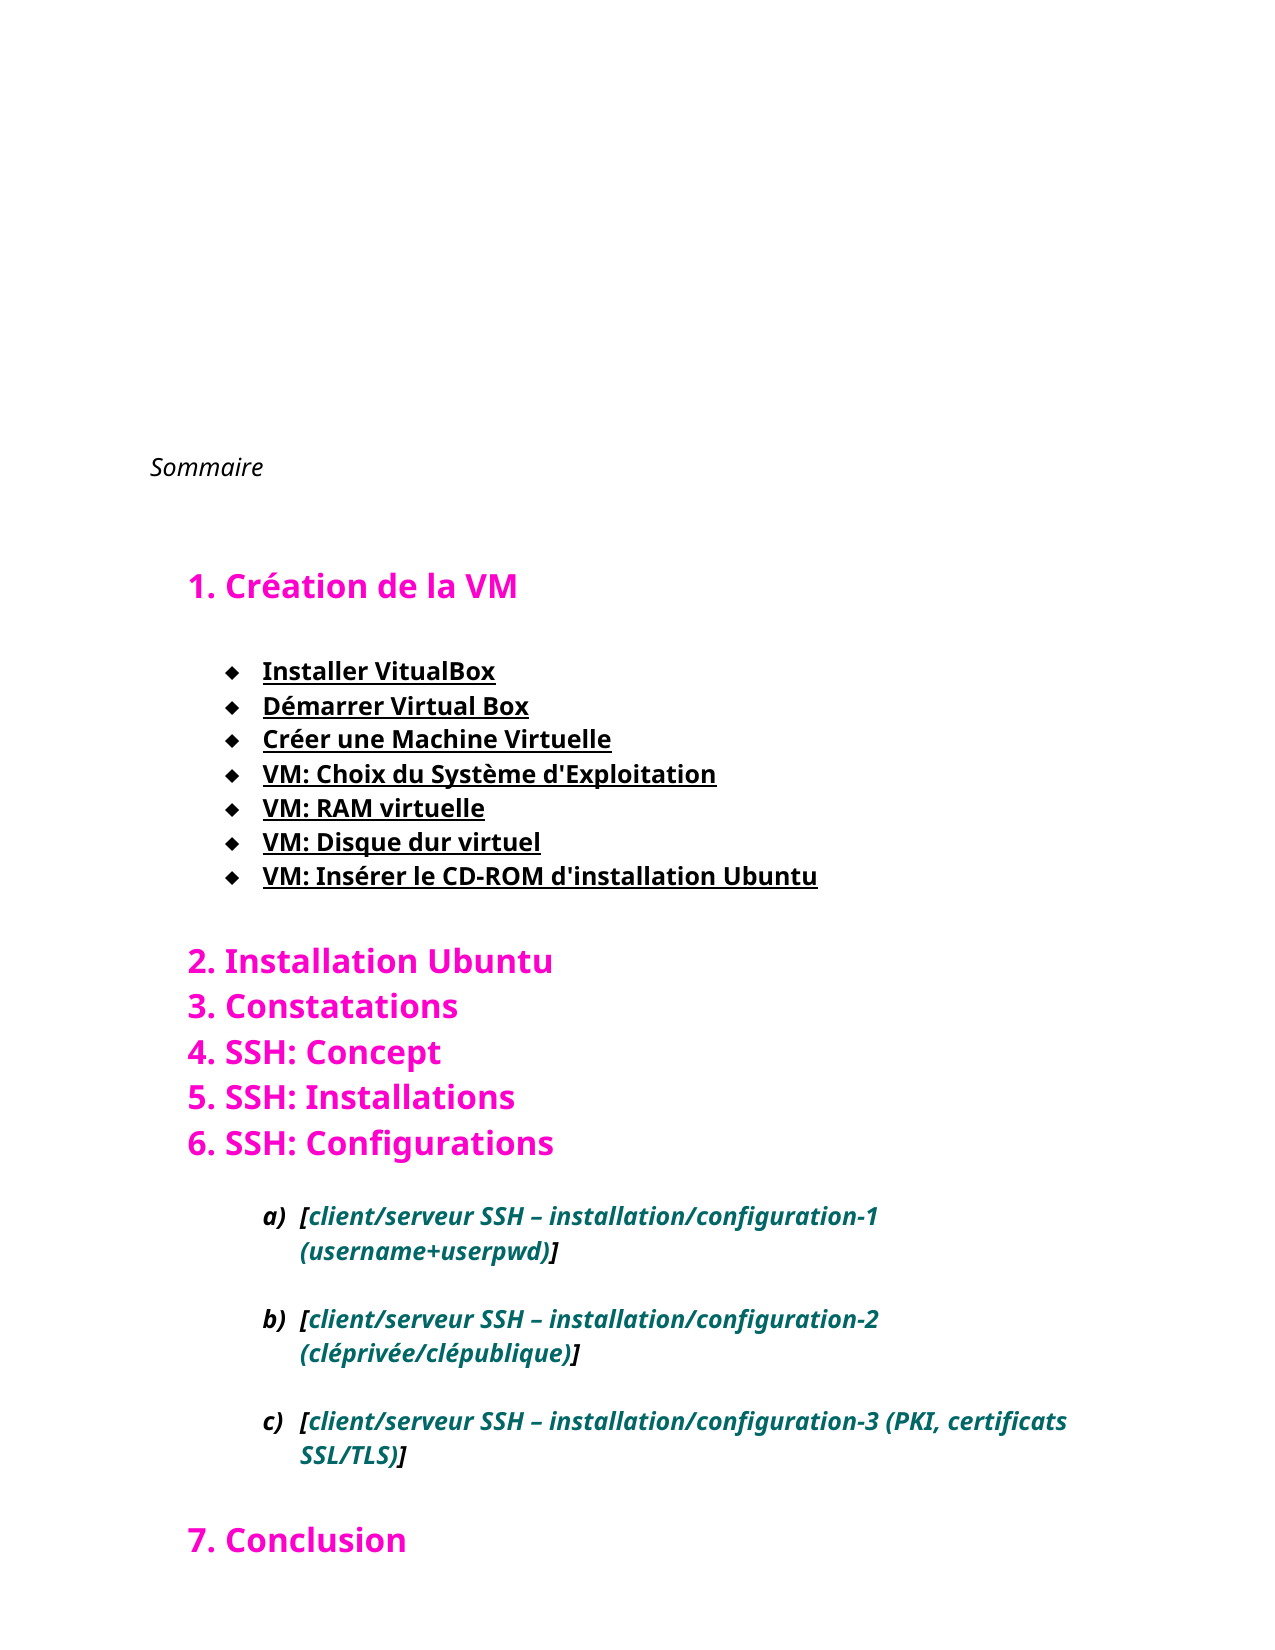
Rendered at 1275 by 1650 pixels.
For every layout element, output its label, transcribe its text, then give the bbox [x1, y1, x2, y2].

list Démarrer Virtual Box [225, 688, 1125, 722]
list Conclusion [187, 1517, 1125, 1562]
list [client/serveur SSH – installation/configuration-1 (username+userpwd)] [262, 1199, 1125, 1267]
text Sommaire [150, 450, 1125, 484]
list [client/serveur SSH – installation/configuration-3 (PKI, certificats SSL/TLS)] [262, 1403, 1125, 1472]
list Installer VitualBox [225, 654, 1125, 688]
list VM: Choix du Système d'Exploitation [225, 756, 1125, 790]
list [client/serveur SSH – installation/configuration-2 (cléprivée/clépublique)] [262, 1301, 1125, 1369]
list VM: Disque dur virtuel [225, 824, 1125, 858]
list SSH: Concept [187, 1029, 1125, 1074]
list Installation Ubuntu [187, 938, 1125, 983]
list Constatations [187, 983, 1125, 1029]
list VM: Insérer le CD-ROM d'installation Ubuntu [225, 858, 1125, 892]
list SSH: Configurations [187, 1119, 1125, 1165]
list VM: RAM virtuelle [225, 790, 1125, 824]
list Création de la VM [187, 563, 1125, 609]
list SSH: Installations [187, 1074, 1125, 1119]
list Créer une Machine Virtuelle [225, 722, 1125, 756]
